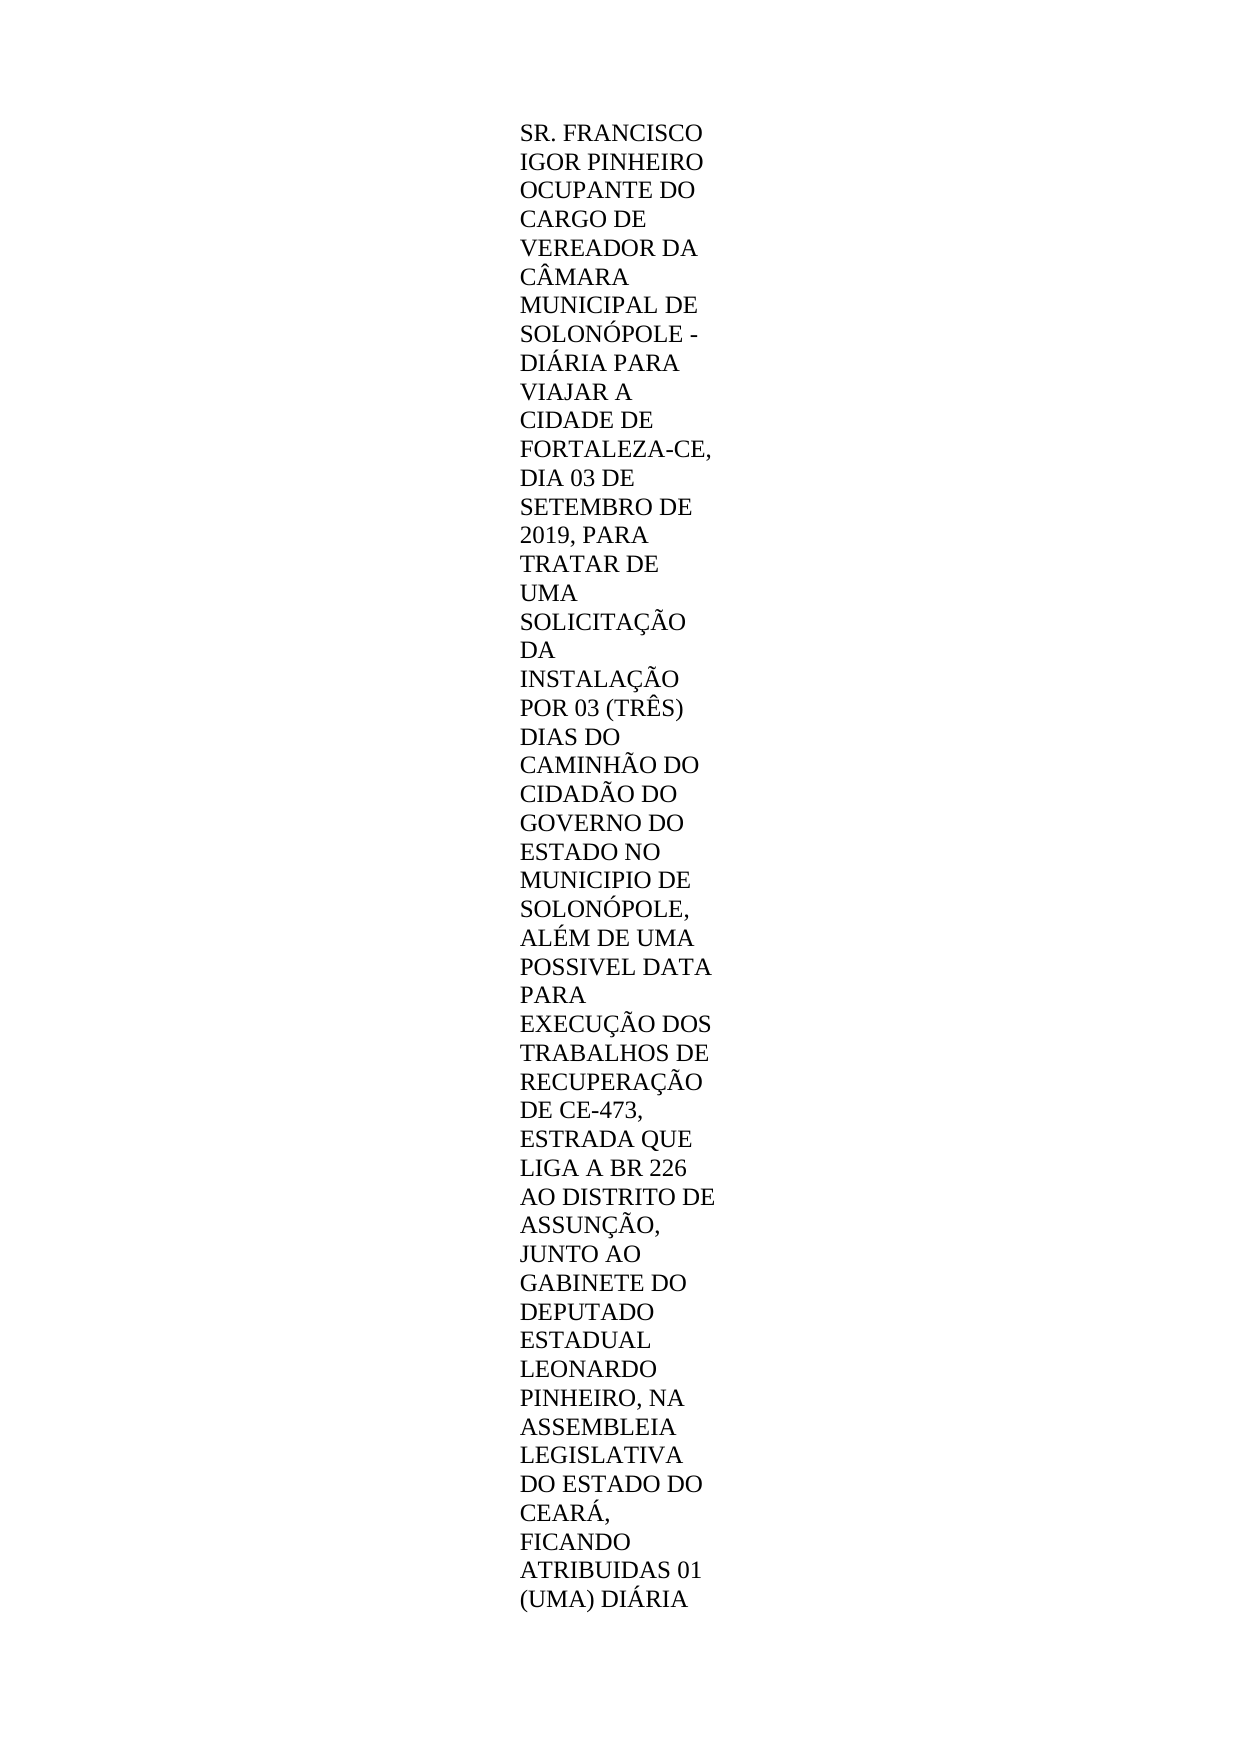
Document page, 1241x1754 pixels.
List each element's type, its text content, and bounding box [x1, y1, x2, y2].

table_cell [720, 118, 921, 1613]
table_cell SR. FRANCISCO IGOR PINHEIRO OCUPANTE DO CARGO DE VEREADOR DA CÂMARA MUNICIPAL DE SOLONÓPOLE - DIÁRIA PARA VIAJAR A CIDADE DE FORTALEZA-CE, DIA 03 DE SETEMBRO DE 2019, PARA TRATAR DE UMA SOLICITAÇÃO DA INSTALAÇÃO POR 03 (TRÊS) DIAS DO CAMINHÃO DO CIDADÃO DO GOVERNO DO ESTADO NO MUNICIPIO DE SOLONÓPOLE, ALÉM DE UMA POSSIVEL DATA PARA EXECUÇÃO DOS TRABALHOS DE RECUPERAÇÃO DE CE-473, ESTRADA QUE LIGA A BR 226 AO DISTRITO DE ASSUNÇÃO, JUNTO AO GABINETE DO DEPUTADO ESTADUAL LEONARDO PINHEIRO, NA ASSEMBLEIA LEGISLATIVA DO ESTADO DO CEARÁ, FICANDO ATRIBUIDAS 01 (UMA) DIÁRIA [520, 118, 720, 1613]
table_cell [921, 118, 1122, 1613]
table_cell [118, 118, 319, 1613]
table_cell [319, 118, 519, 1613]
